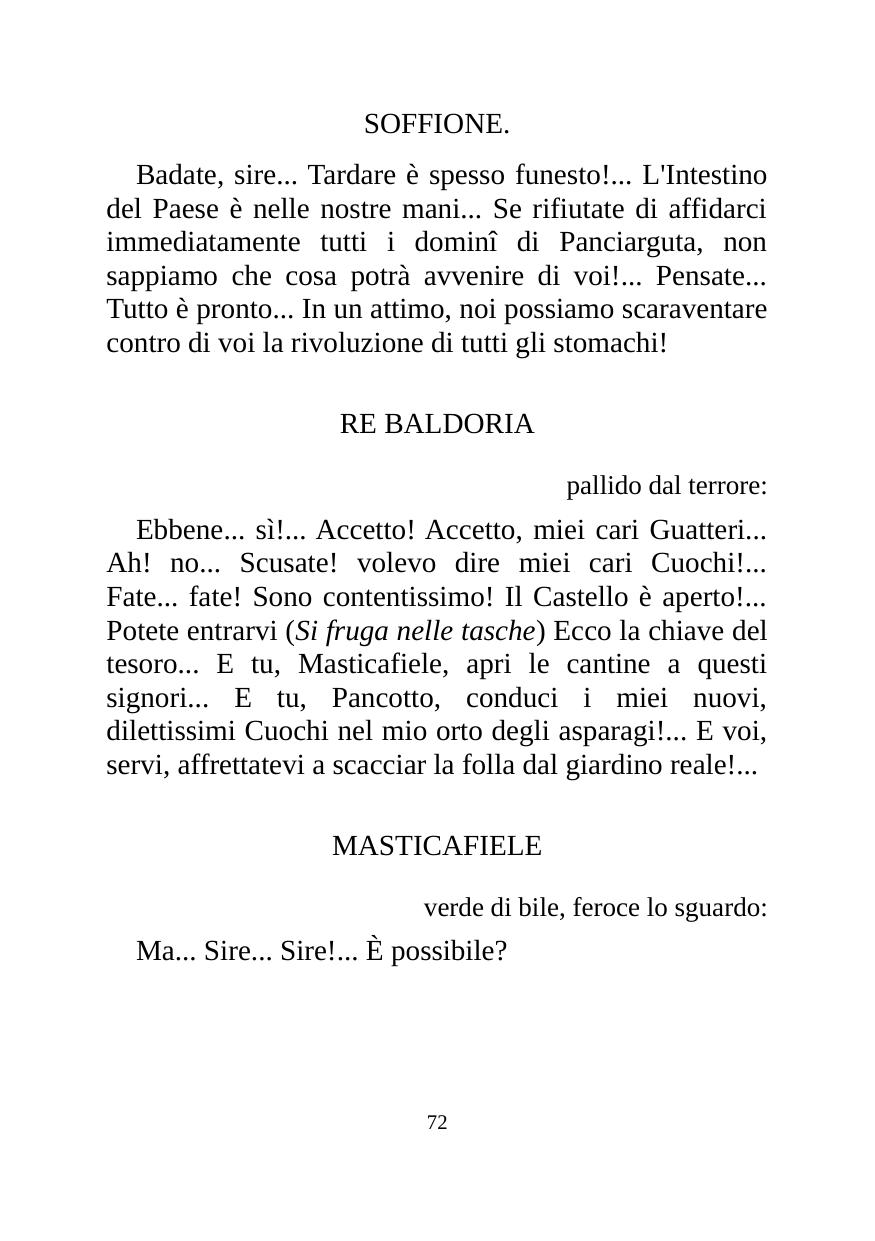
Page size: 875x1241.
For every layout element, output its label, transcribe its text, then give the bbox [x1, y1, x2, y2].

text Ebbene... sì!... Accetto! Accetto, miei cari Guatteri... Ah! no... Scusate! volevo dire miei cari Cuochi!... Fate... fate! Sono contentissimo! Il Castello è aperto!... Potete entrarvi (Si fruga nelle tasche) Ecco la chiave del tesoro... E tu, Masticafiele, apri le cantine a questi signori... E tu, Pancotto, conduci i miei nuovi, dilettissimi Cuochi nel mio orto degli asparagi!... E voi, servi, affrettatevi a scacciar la folla dal giardino reale!... [106, 512, 768, 780]
text MASTICAFIELE [106, 828, 768, 861]
text SOFFIONE. [106, 106, 768, 140]
text Ma... Sire... Sire!... È possibile? [106, 933, 768, 967]
text verde di bile, feroce lo sguardo: [402, 891, 768, 922]
text Badate, sire... Tardare è spesso funesto!... L'Intestino del Paese è nelle nostre mani... Se rifiutate di affidarci immediatamente tutti i dominî di Panciarguta, non sappiamo che cosa potrà avvenire di voi!... Pensate... Tutto è pronto... In un attimo, noi possiamo scaraventare contro di voi la rivoluzione di tutti gli stomachi! [106, 157, 768, 359]
text RE BALDORIA [106, 406, 768, 439]
text pallido dal terrore: [402, 469, 768, 500]
